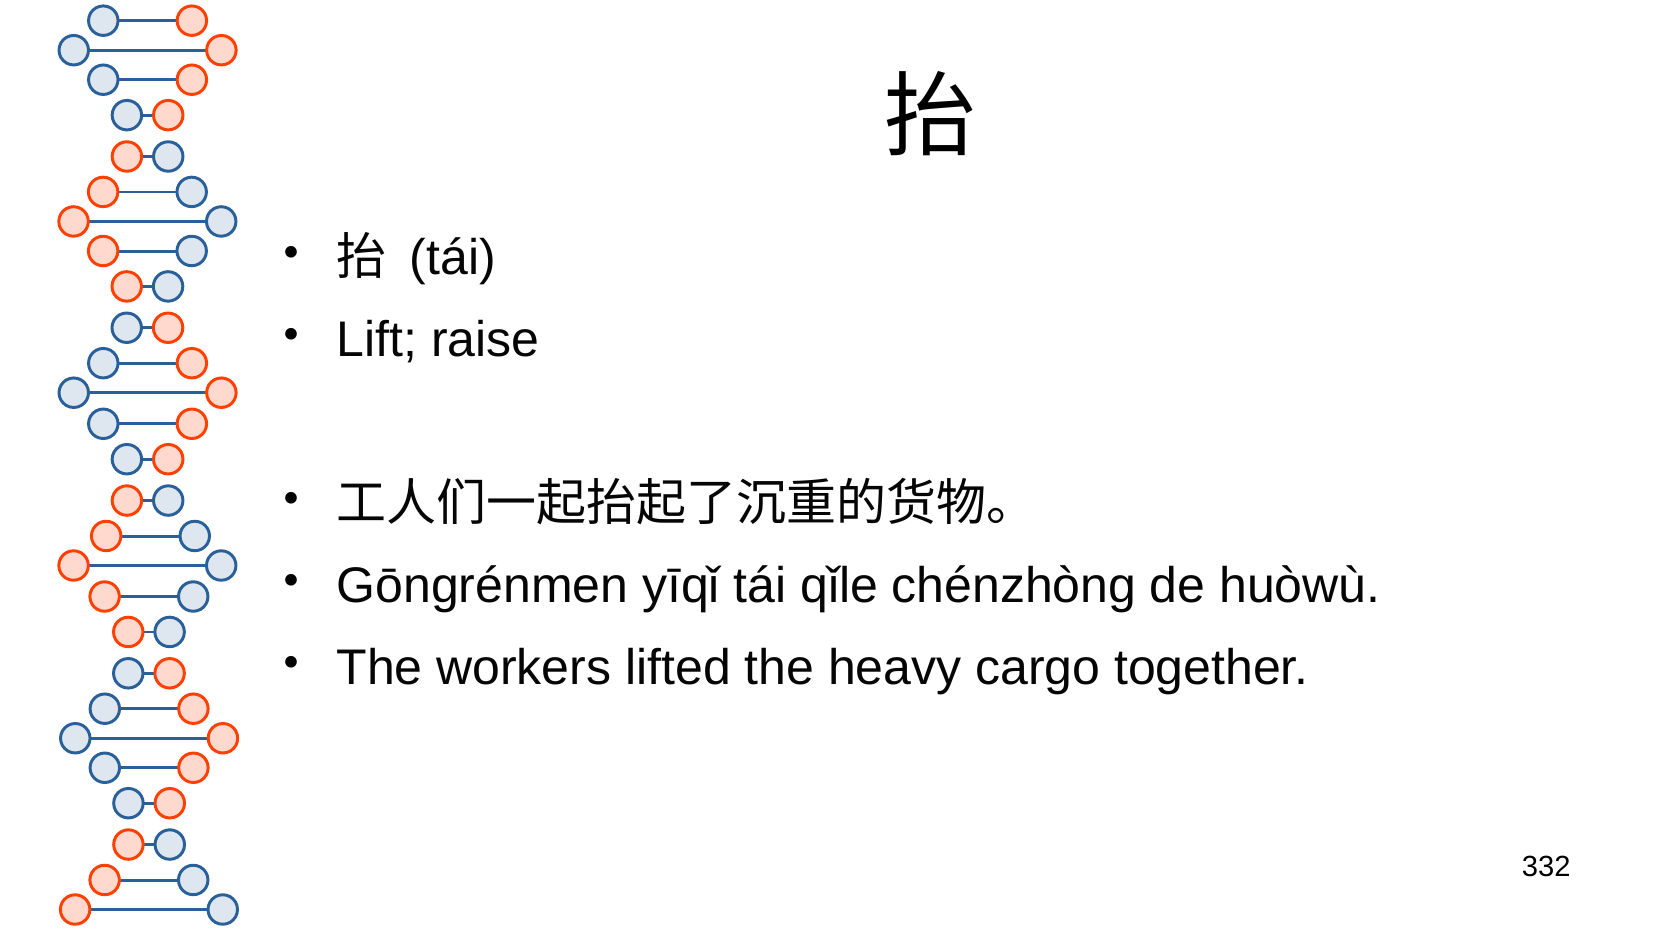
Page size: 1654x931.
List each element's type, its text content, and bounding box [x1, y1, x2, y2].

list 抬 (tái) Lift; raise 工人们一起抬起了沉重的货物。 Gōngrénmen yīqǐ tái qǐle chénzhòng de huòwù. The workers lifted the heavy cargo together. [265, 224, 1595, 764]
title 抬 [265, 35, 1595, 189]
